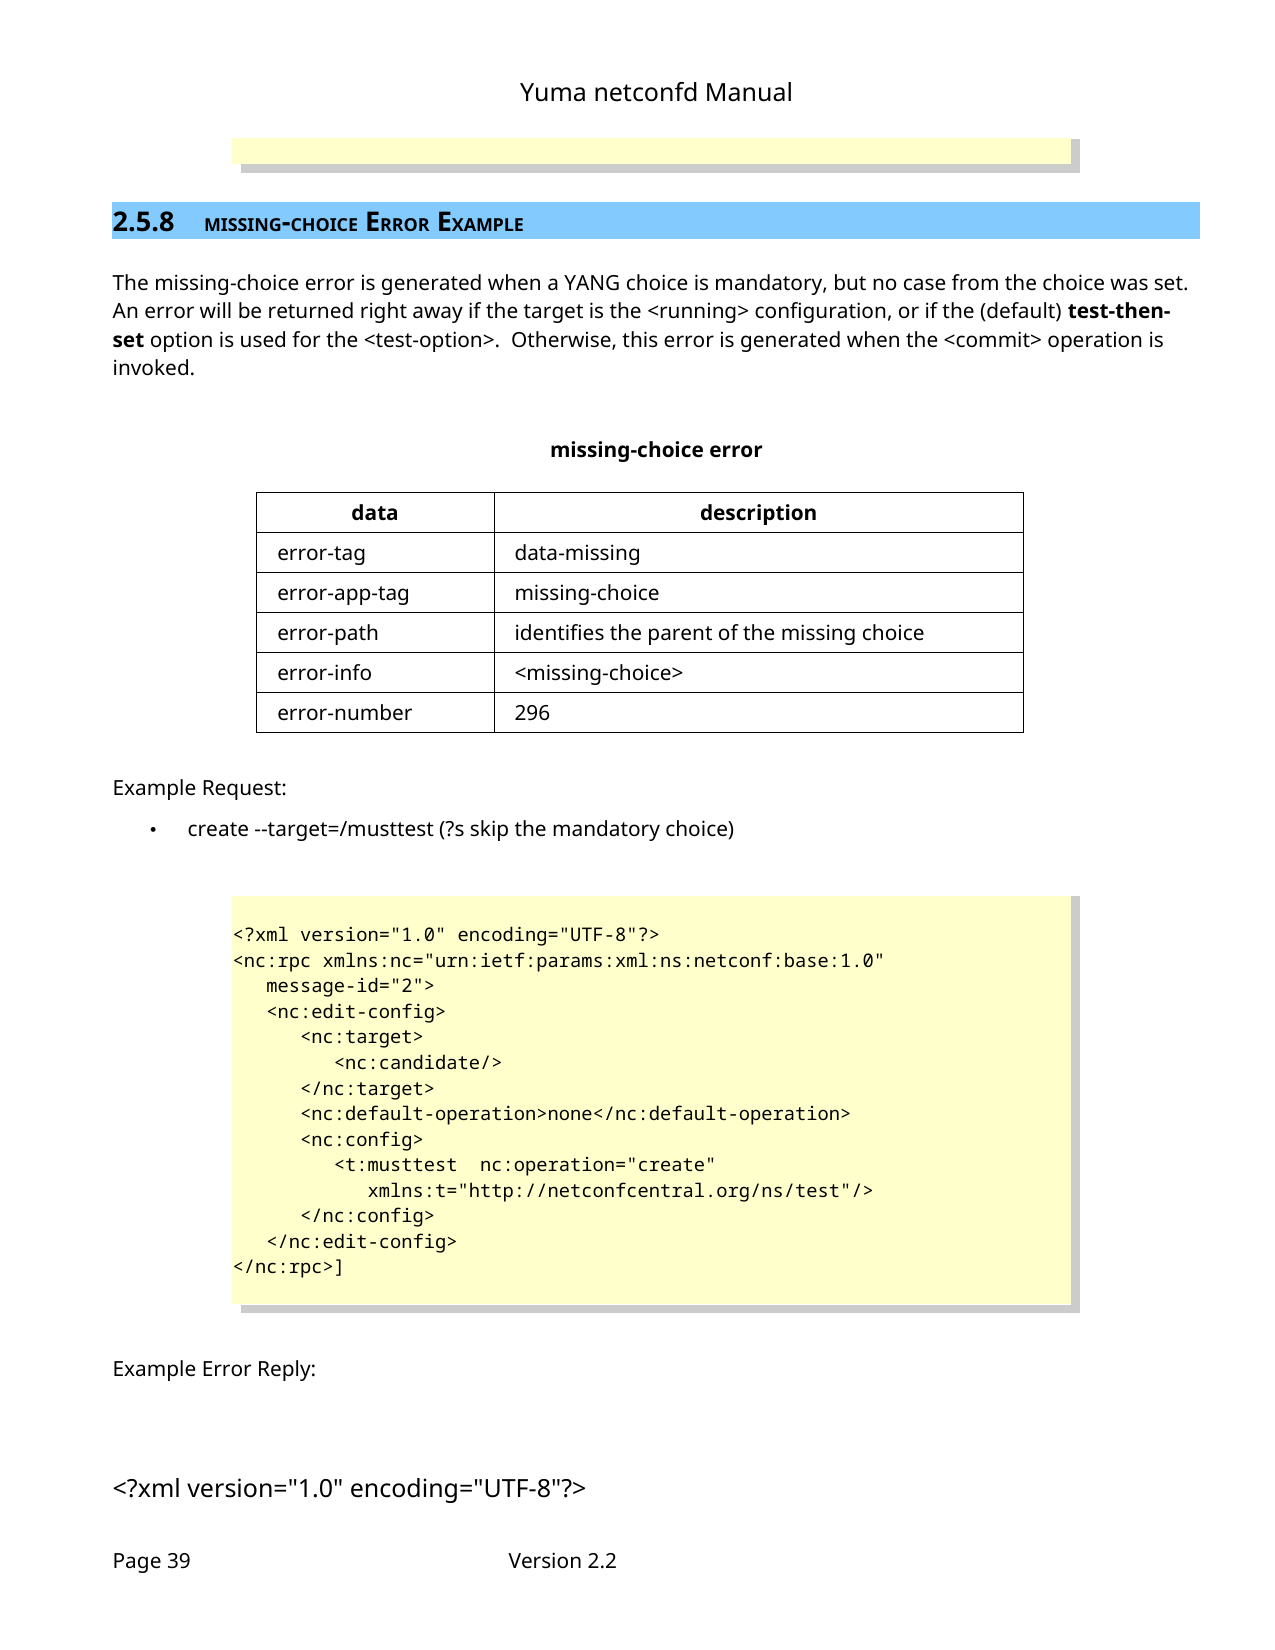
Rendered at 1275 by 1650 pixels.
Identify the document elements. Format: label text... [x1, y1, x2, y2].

text <nc:edit-config> [232, 998, 1071, 1024]
text </nc:edit-config> [232, 1228, 1071, 1253]
table_header data [257, 493, 494, 532]
text </nc:rpc>] [232, 1253, 1071, 1279]
text <nc:config> [232, 1126, 1071, 1151]
text <?xml version="1.0" encoding="UTF-8"?> [112, 1470, 1200, 1504]
table_cell missing-choice [495, 573, 1023, 612]
table_cell error-number [257, 693, 494, 732]
table_cell error-info [257, 653, 494, 692]
text <nc:default-operation>none</nc:default-operation> [232, 1100, 1071, 1126]
table_cell 296 [495, 693, 1023, 732]
text <t:musttest nc:operation="create" [232, 1151, 1071, 1177]
text message-id="2"> [232, 973, 1071, 998]
subtitle missing-choice Error Example [112, 202, 1200, 239]
text <nc:rpc xmlns:nc="urn:ietf:params:xml:ns:netconf:base:1.0" [232, 947, 1071, 973]
subtitle missing-choice error [127, 435, 1185, 464]
text Example Request: [112, 773, 1200, 802]
table_cell <missing-choice> [495, 653, 1023, 692]
table_cell error-app-tag [257, 573, 494, 612]
table_cell error-path [257, 613, 494, 652]
table_cell identifies the parent of the missing choice [495, 613, 1023, 652]
text <nc:candidate/> [232, 1049, 1071, 1075]
text <nc:target> [232, 1024, 1071, 1049]
text Example Error Reply: [112, 1354, 1200, 1383]
table_header description [495, 493, 1023, 532]
list create --target=/musttest (?s skip the mandatory choice) [150, 814, 1200, 843]
text <?xml version="1.0" encoding="UTF-8"?> [232, 922, 1071, 947]
table_cell error-tag [257, 533, 494, 572]
text </nc:target> [232, 1075, 1071, 1100]
text The missing-choice error is generated when a YANG choice is mandatory, but no case from the choice was set. An error will be returned right away if the target is the <running> configuration, or if the (default) test-then-set option is used for the <test-option>. Otherwise, this error is generated when the <commit> operation is invoked. [112, 268, 1200, 382]
text xmlns:t="http://netconfcentral.org/ns/test"/> [232, 1177, 1071, 1202]
table_cell data-missing [495, 533, 1023, 572]
text </nc:config> [232, 1202, 1071, 1228]
